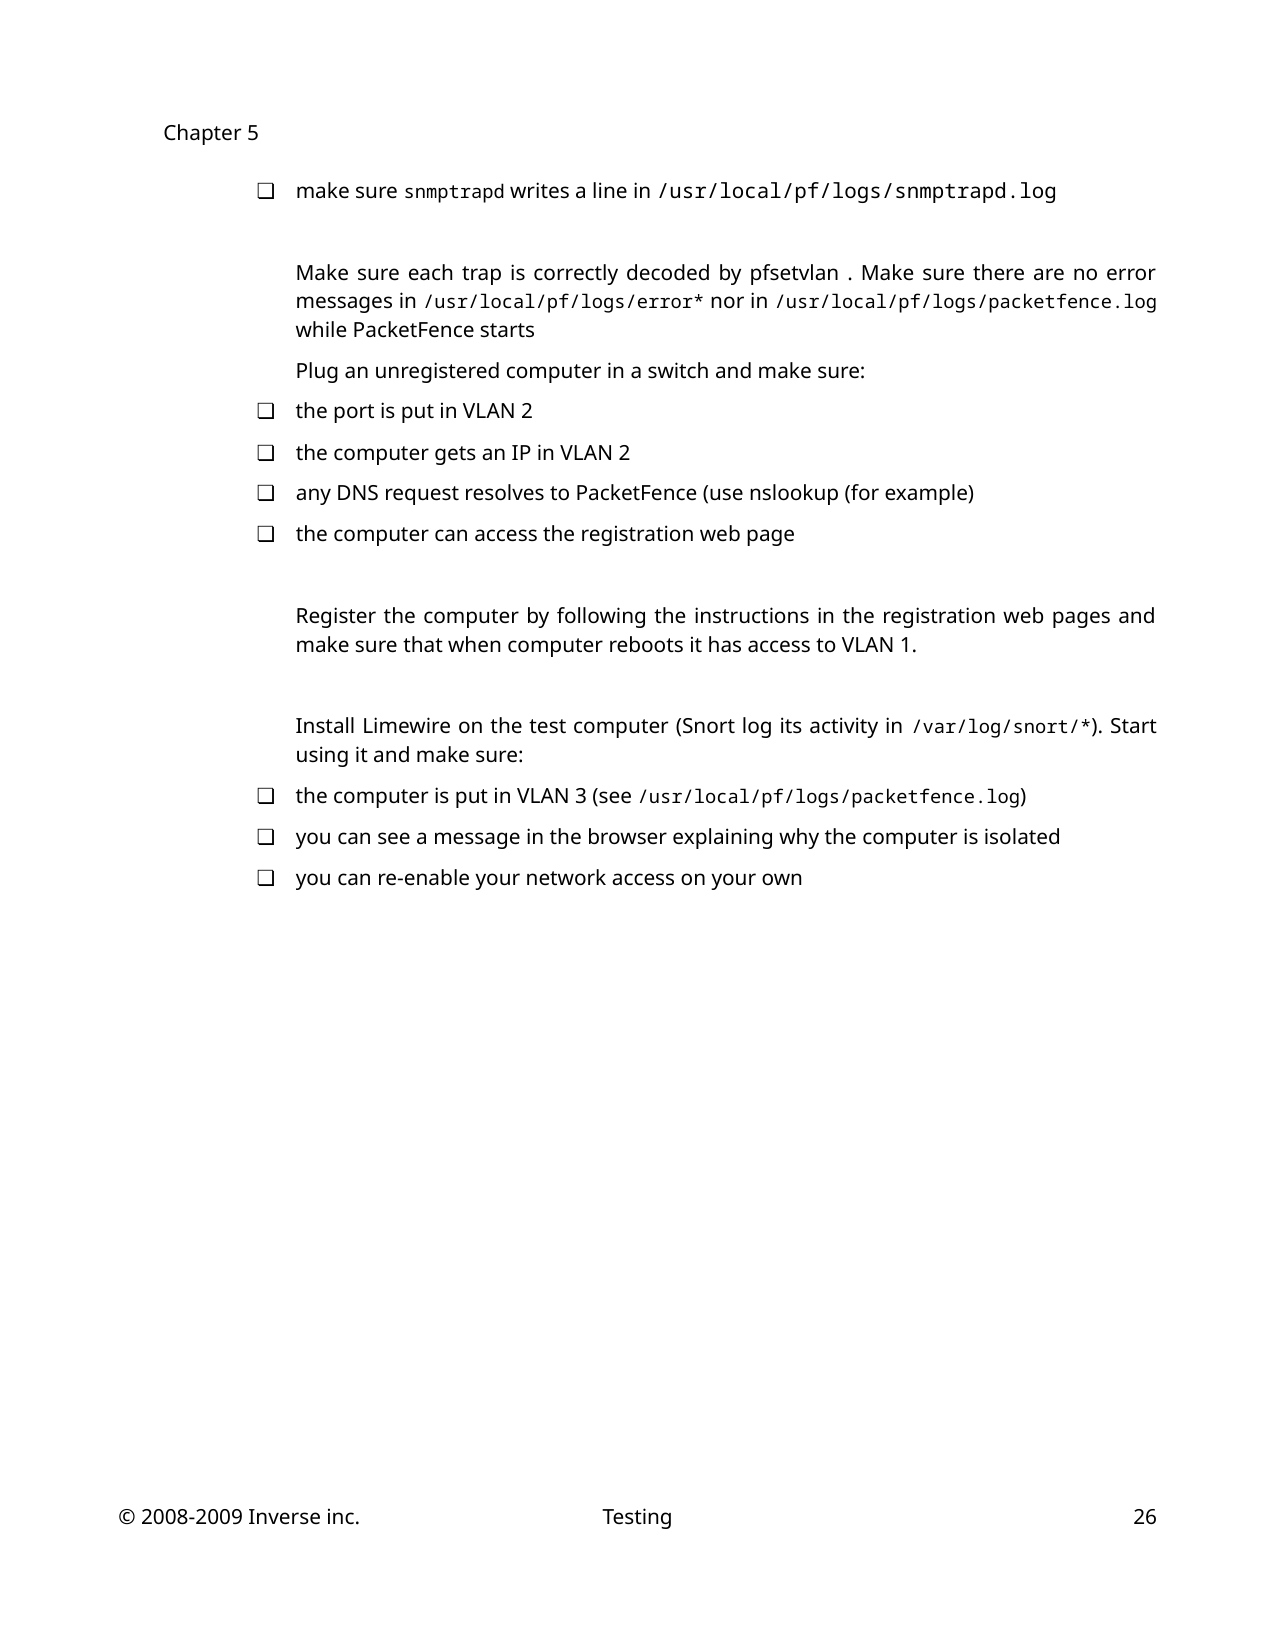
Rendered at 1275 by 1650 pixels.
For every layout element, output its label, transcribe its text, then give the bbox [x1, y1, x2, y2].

text Register the computer by following the instructions in the registration web pages and make sure that when computer reboots it has access to VLAN 1. [295, 601, 1157, 658]
list ❏ the computer can access the registration web page [256, 519, 1157, 548]
list ❏ make sure snmptrapd writes a line in /usr/local/pf/logs/snmptrapd.log [256, 176, 1157, 204]
text Make sure each trap is correctly decoded by pfsetvlan . Make sure there are no error messages in /usr/local/pf/logs/error* nor in /usr/local/pf/logs/packetfence.log while PacketFence starts [295, 258, 1157, 343]
list ❏ the port is put in VLAN 2 [256, 397, 1157, 425]
text Plug an unregistered computer in a switch and make sure: [295, 356, 1157, 384]
list ❏ any DNS request resolves to PacketFence (use nslookup (for example) [256, 478, 1157, 507]
list ❏ you can see a message in the browser explaining why the computer is isolated [256, 822, 1157, 850]
text Install Limewire on the test computer (Snort log its activity in /var/log/snort/*). Start using it and make sure: [295, 712, 1157, 768]
list ❏ you can re-enable your network access on your own [256, 863, 1157, 891]
list ❏ the computer gets an IP in VLAN 2 [256, 438, 1157, 466]
list ❏ the computer is put in VLAN 3 (see /usr/local/pf/logs/packetfence.log) [256, 781, 1157, 809]
